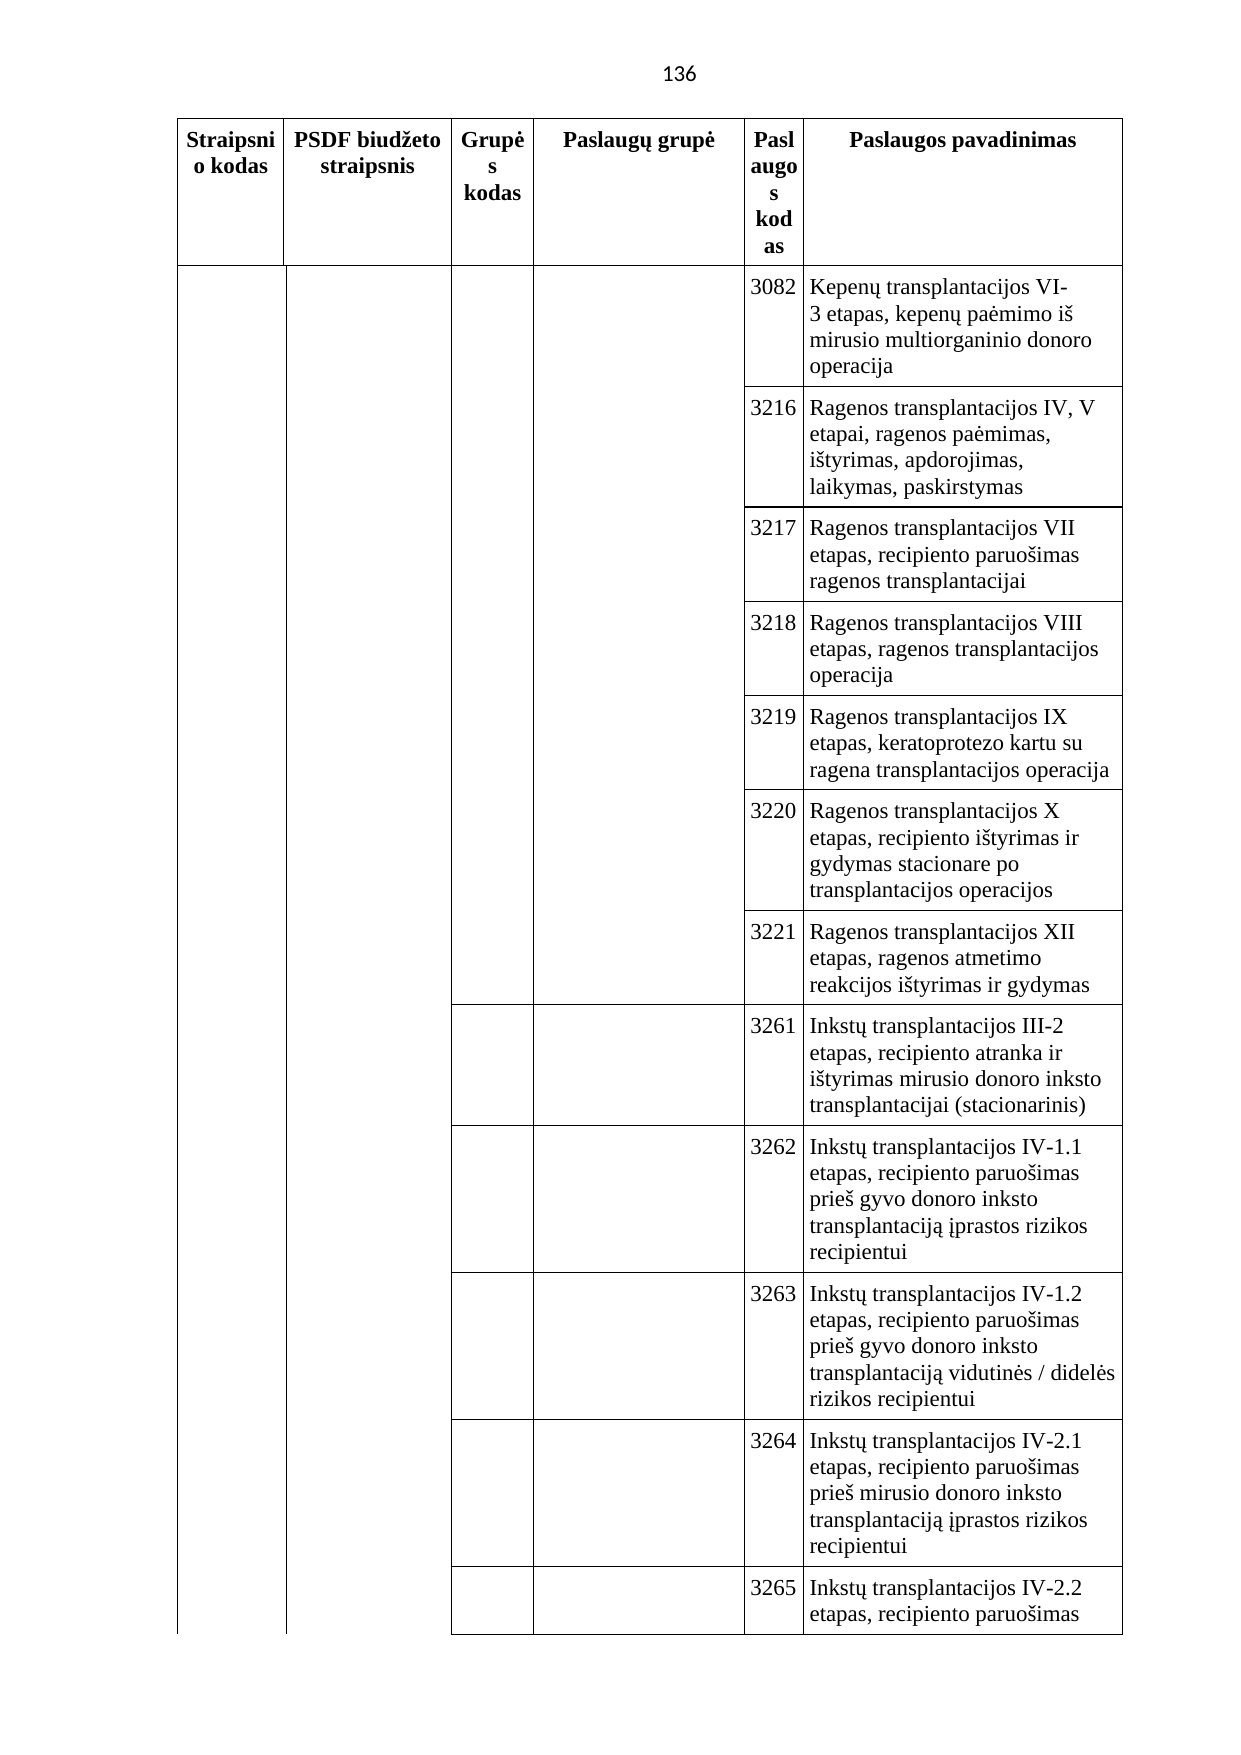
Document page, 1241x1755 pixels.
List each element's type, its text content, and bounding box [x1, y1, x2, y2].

table_cell [534, 1273, 744, 1419]
table_cell 3220 [745, 790, 803, 910]
table_header PSDF biudžeto straipsnis [284, 119, 451, 265]
table_header Paslaugos kodas [745, 119, 803, 265]
table_cell Inkstų transplantacijos IV-1.1 etapas, recipiento paruošimas prieš gyvo donoro inksto transplantaciją įprastos rizikos recipientui [804, 1126, 1122, 1272]
table_cell [178, 386, 286, 506]
table_cell Inkstų transplantacijos IV-1.2 etapas, recipiento paruošimas prieš gyvo donoro inksto transplantaciją vidutinės / didelės rizikos recipientui [804, 1273, 1122, 1419]
table_cell Ragenos transplantacijos VIII etapas, ragenos transplantacijos operacija [804, 602, 1122, 695]
table_cell 3082 [745, 266, 803, 386]
table_cell [287, 386, 451, 506]
table_cell 3263 [745, 1273, 803, 1419]
table_cell [452, 1567, 533, 1633]
table_cell Ragenos transplantacijos XII etapas, ragenos atmetimo reakcijos ištyrimas ir gydymas [804, 911, 1122, 1004]
table_header Straipsnio kodas [178, 119, 283, 265]
table_cell 3216 [745, 387, 803, 506]
table_cell 3264 [745, 1420, 803, 1566]
table_cell 3218 [745, 602, 803, 695]
table_cell [178, 1004, 286, 1125]
table_cell [178, 1566, 286, 1633]
table_cell [178, 910, 286, 1004]
table_cell [287, 266, 451, 386]
table_cell [534, 1567, 744, 1633]
table_cell Ragenos transplantacijos IV, V etapai, ragenos paėmimas, ištyrimas, apdorojimas, laikymas, paskirstymas [804, 387, 1122, 506]
table_cell Ragenos transplantacijos IX etapas, keratoprotezo kartu su ragena transplantacijos operacija [804, 696, 1122, 789]
table_cell [178, 1125, 286, 1272]
table_header Grupės kodas [452, 119, 533, 265]
table_cell 3262 [745, 1126, 803, 1272]
table_cell 3221 [745, 911, 803, 1004]
table_cell [287, 789, 451, 910]
table_cell Inkstų transplantacijos IV-2.2 etapas, recipiento paruošimas [804, 1567, 1122, 1633]
table_cell [287, 1272, 451, 1419]
table_cell 3217 [745, 508, 803, 601]
table_cell [287, 1004, 451, 1125]
table_cell [452, 1126, 533, 1272]
table_cell Inkstų transplantacijos III-2 etapas, recipiento atranka ir ištyrimas mirusio donoro inksto transplantacijai (stacionarinis) [804, 1005, 1122, 1125]
table_cell [534, 1005, 744, 1125]
table_cell 3265 [745, 1567, 803, 1633]
table_cell [287, 1566, 451, 1633]
table_cell [287, 1125, 451, 1272]
table_cell [287, 910, 451, 1004]
table_cell [452, 1273, 533, 1419]
table_cell [178, 266, 286, 386]
table_header Paslaugų grupė [534, 119, 744, 265]
table_cell [178, 506, 286, 601]
table_cell Kepenų transplantacijos VI-3 etapas, kepenų paėmimo iš mirusio multiorganinio donoro operacija [804, 266, 1122, 386]
table_cell [534, 1420, 744, 1566]
table_cell [287, 1419, 451, 1566]
table_cell [534, 1126, 744, 1272]
table_cell [178, 601, 286, 695]
table_cell Ragenos transplantacijos VII etapas, recipiento paruošimas ragenos transplantacijai [804, 508, 1122, 601]
table_cell [178, 1272, 286, 1419]
table_cell [452, 1420, 533, 1566]
table_cell 3261 [745, 1005, 803, 1125]
table_cell [287, 506, 451, 601]
table_cell Ragenos transplantacijos X etapas, recipiento ištyrimas ir gydymas stacionare po transplantacijos operacijos [804, 790, 1122, 910]
table_cell 3219 [745, 696, 803, 789]
table_header Paslaugos pavadinimas [804, 119, 1122, 265]
table_cell Inkstų transplantacijos IV-2.1 etapas, recipiento paruošimas prieš mirusio donoro inksto transplantaciją įprastos rizikos recipientui [804, 1420, 1122, 1566]
table_cell [287, 695, 451, 789]
table_cell [534, 266, 744, 1004]
table_cell [178, 789, 286, 910]
table_cell [178, 1419, 286, 1566]
table_cell [452, 266, 533, 1004]
table_cell [452, 1005, 533, 1125]
table_cell [178, 695, 286, 789]
table_cell [287, 601, 451, 695]
